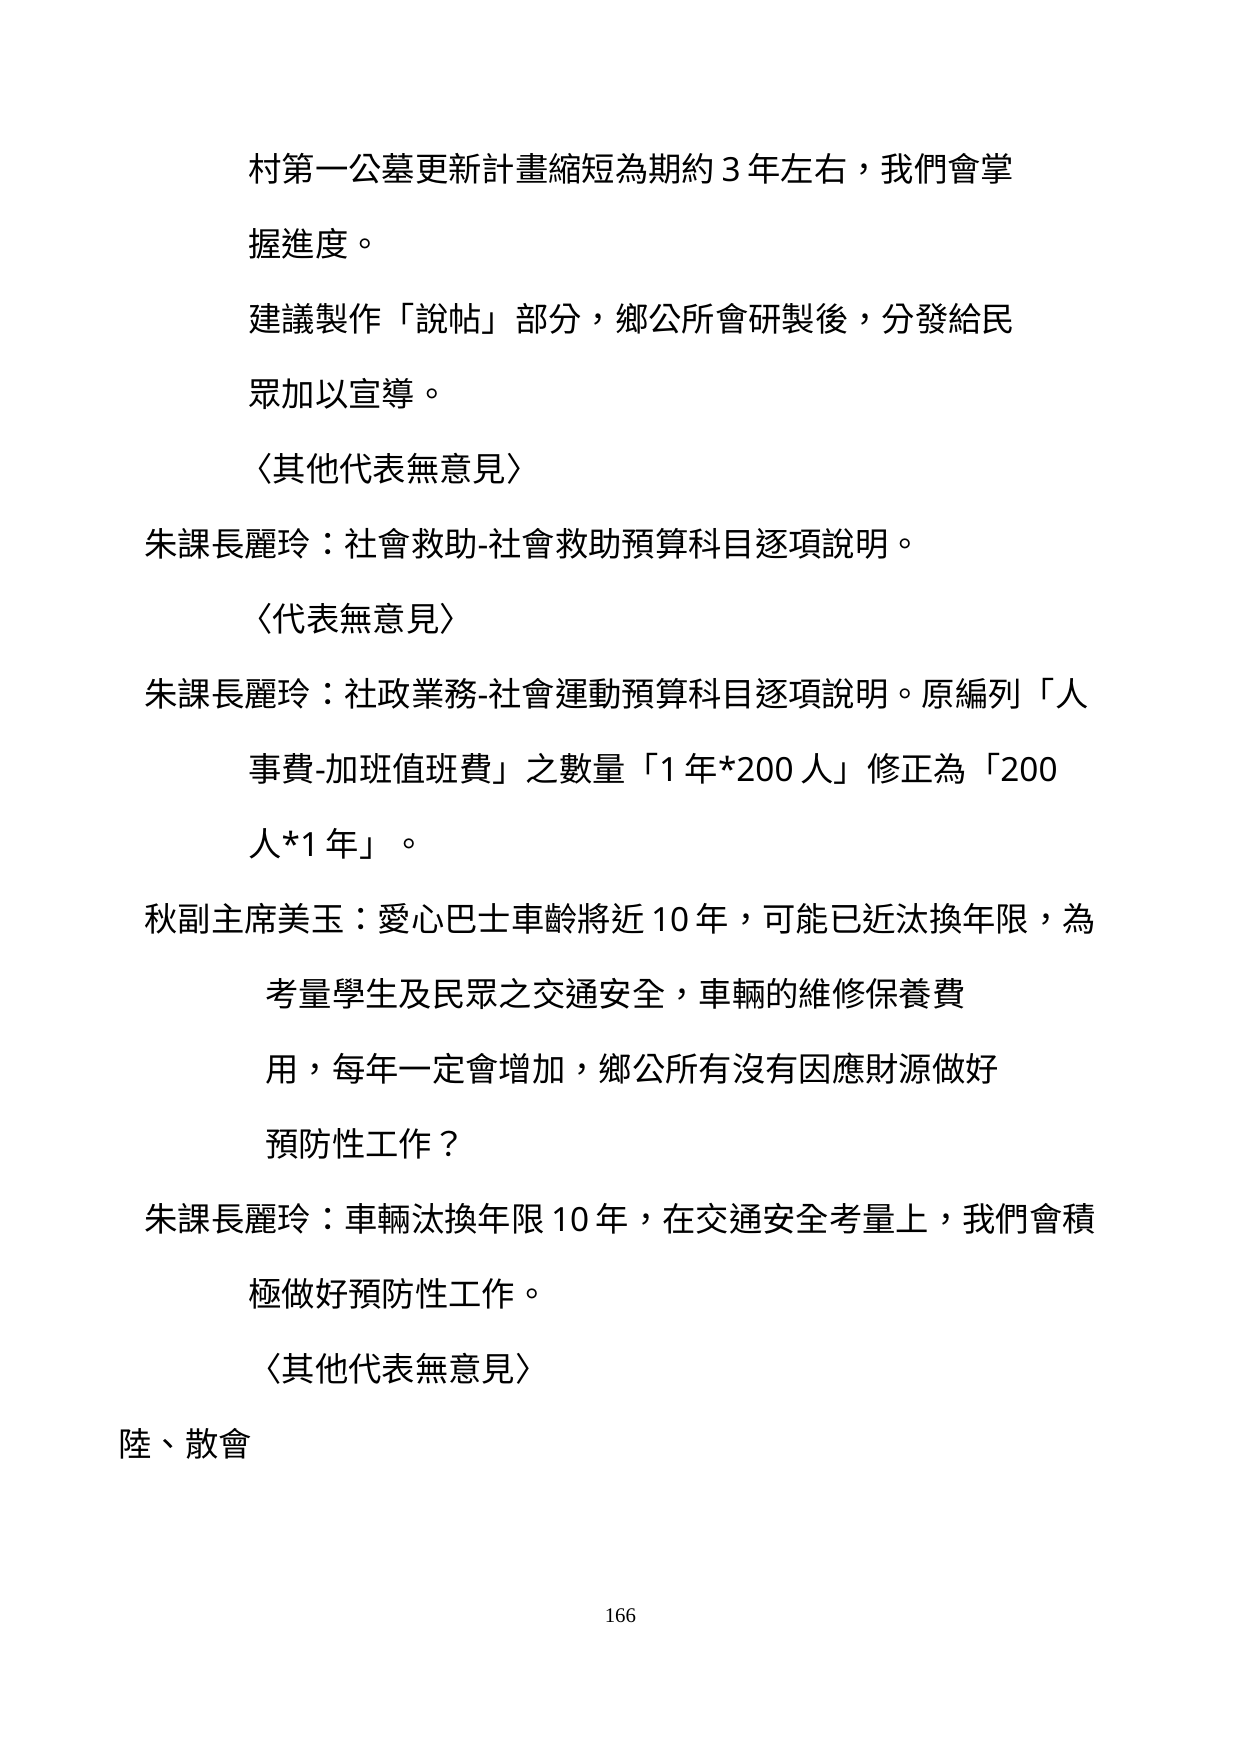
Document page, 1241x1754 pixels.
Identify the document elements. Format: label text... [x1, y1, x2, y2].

text 用，每年一定會增加，鄉公所有沒有因應財源做好 [118, 1029, 1122, 1104]
text 村第一公墓更新計畫縮短為期約3年左右，我們會掌 [118, 129, 1122, 204]
text 人*1年」。 [118, 804, 1122, 879]
text 建議製作「說帖」部分，鄉公所會研製後，分發給民 [118, 279, 1122, 354]
text 握進度。 [118, 204, 1122, 279]
text 朱課長麗玲：社會救助-社會救助預算科目逐項說明。 [118, 504, 1122, 579]
text 朱課長麗玲：社政業務-社會運動預算科目逐項說明。原編列「人 [118, 654, 1122, 729]
text 眾加以宣導。 [118, 354, 1122, 429]
text 〈其他代表無意見〉 [118, 1329, 1122, 1404]
text 秋副主席美玉：愛心巴士車齡將近10年，可能已近汰換年限，為 [118, 879, 1122, 954]
text 事費-加班值班費」之數量「1年*200人」修正為「200 [118, 729, 1122, 804]
text 朱課長麗玲：車輛汰換年限10年，在交通安全考量上，我們會積 [118, 1179, 1122, 1254]
text 〈代表無意見〉 [118, 579, 1122, 654]
text 預防性工作？ [118, 1104, 1122, 1179]
text 陸、散會 [118, 1404, 1122, 1479]
text 〈其他代表無意見〉 [118, 429, 1122, 504]
text 考量學生及民眾之交通安全，車輛的維修保養費 [118, 954, 1122, 1029]
text 極做好預防性工作。 [118, 1254, 1122, 1329]
